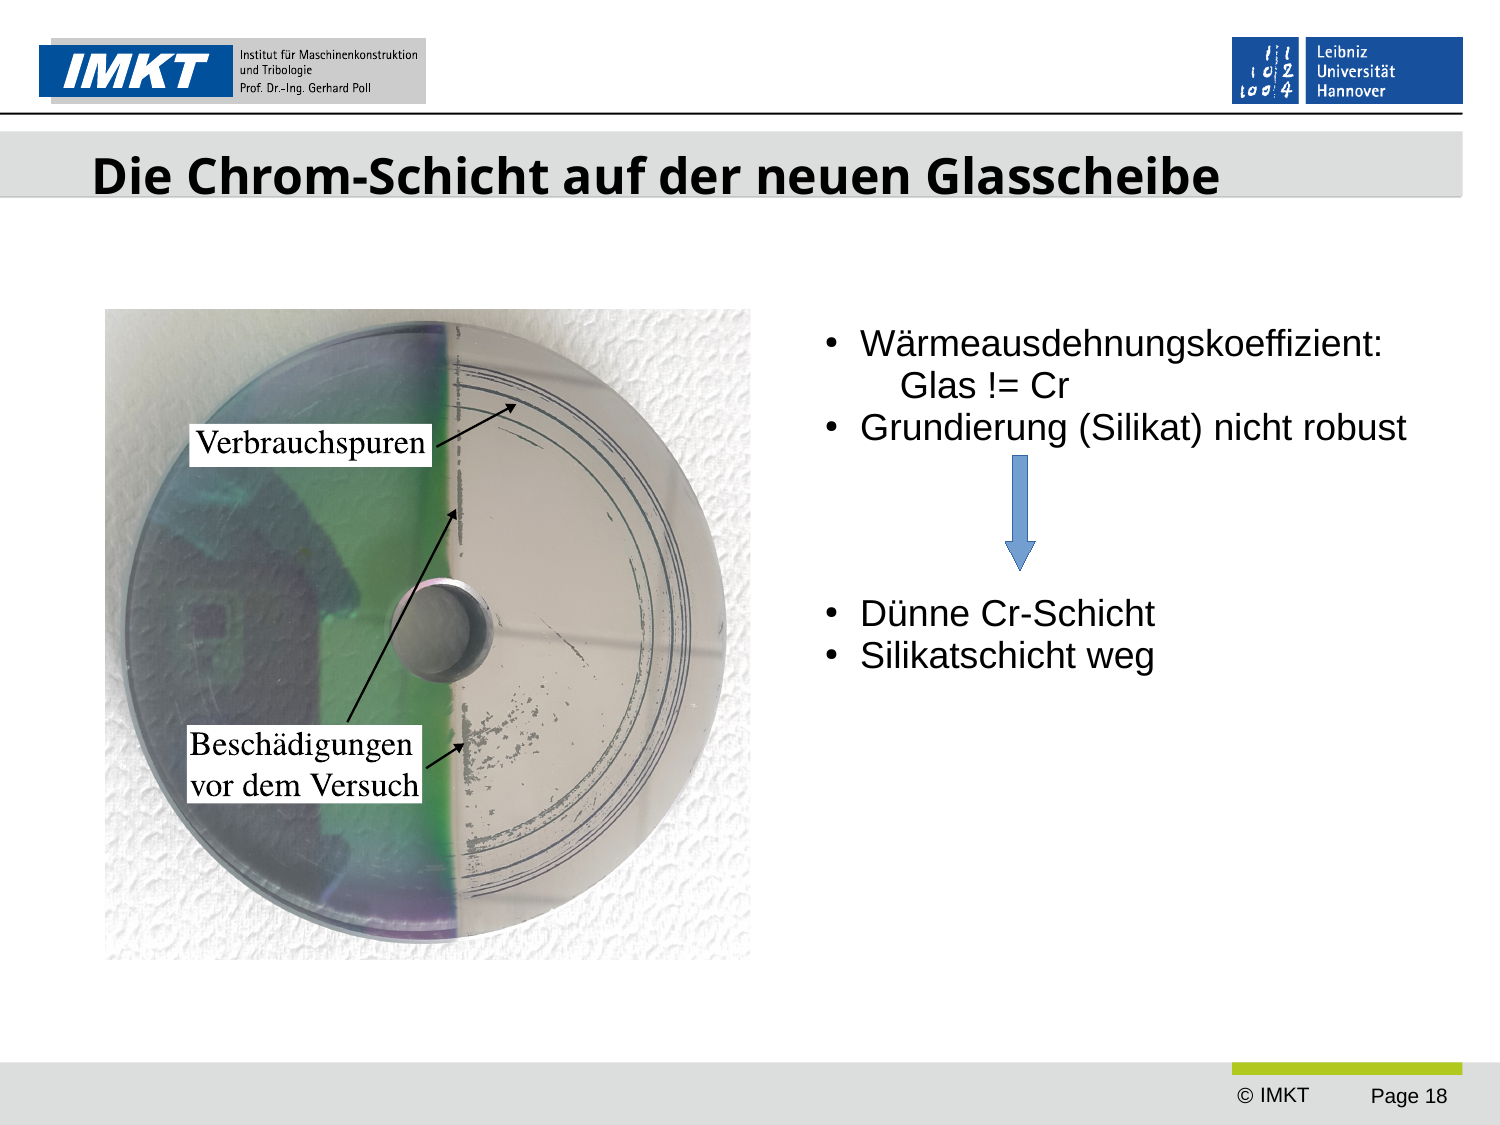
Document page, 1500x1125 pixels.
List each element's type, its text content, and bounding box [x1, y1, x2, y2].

picture [105, 309, 751, 961]
text_box Wärmeausdehnungskoeffizient: Glas != Cr Grundierung (Silikat) nicht robust [810, 314, 1423, 456]
text_box Dünne Cr-Schicht Silikatschicht weg [810, 585, 1171, 684]
title Die Chrom-Schicht auf der neuen Glasscheibe [76, 137, 1427, 196]
picture [1232, 37, 1463, 104]
text_box [1005, 455, 1036, 571]
